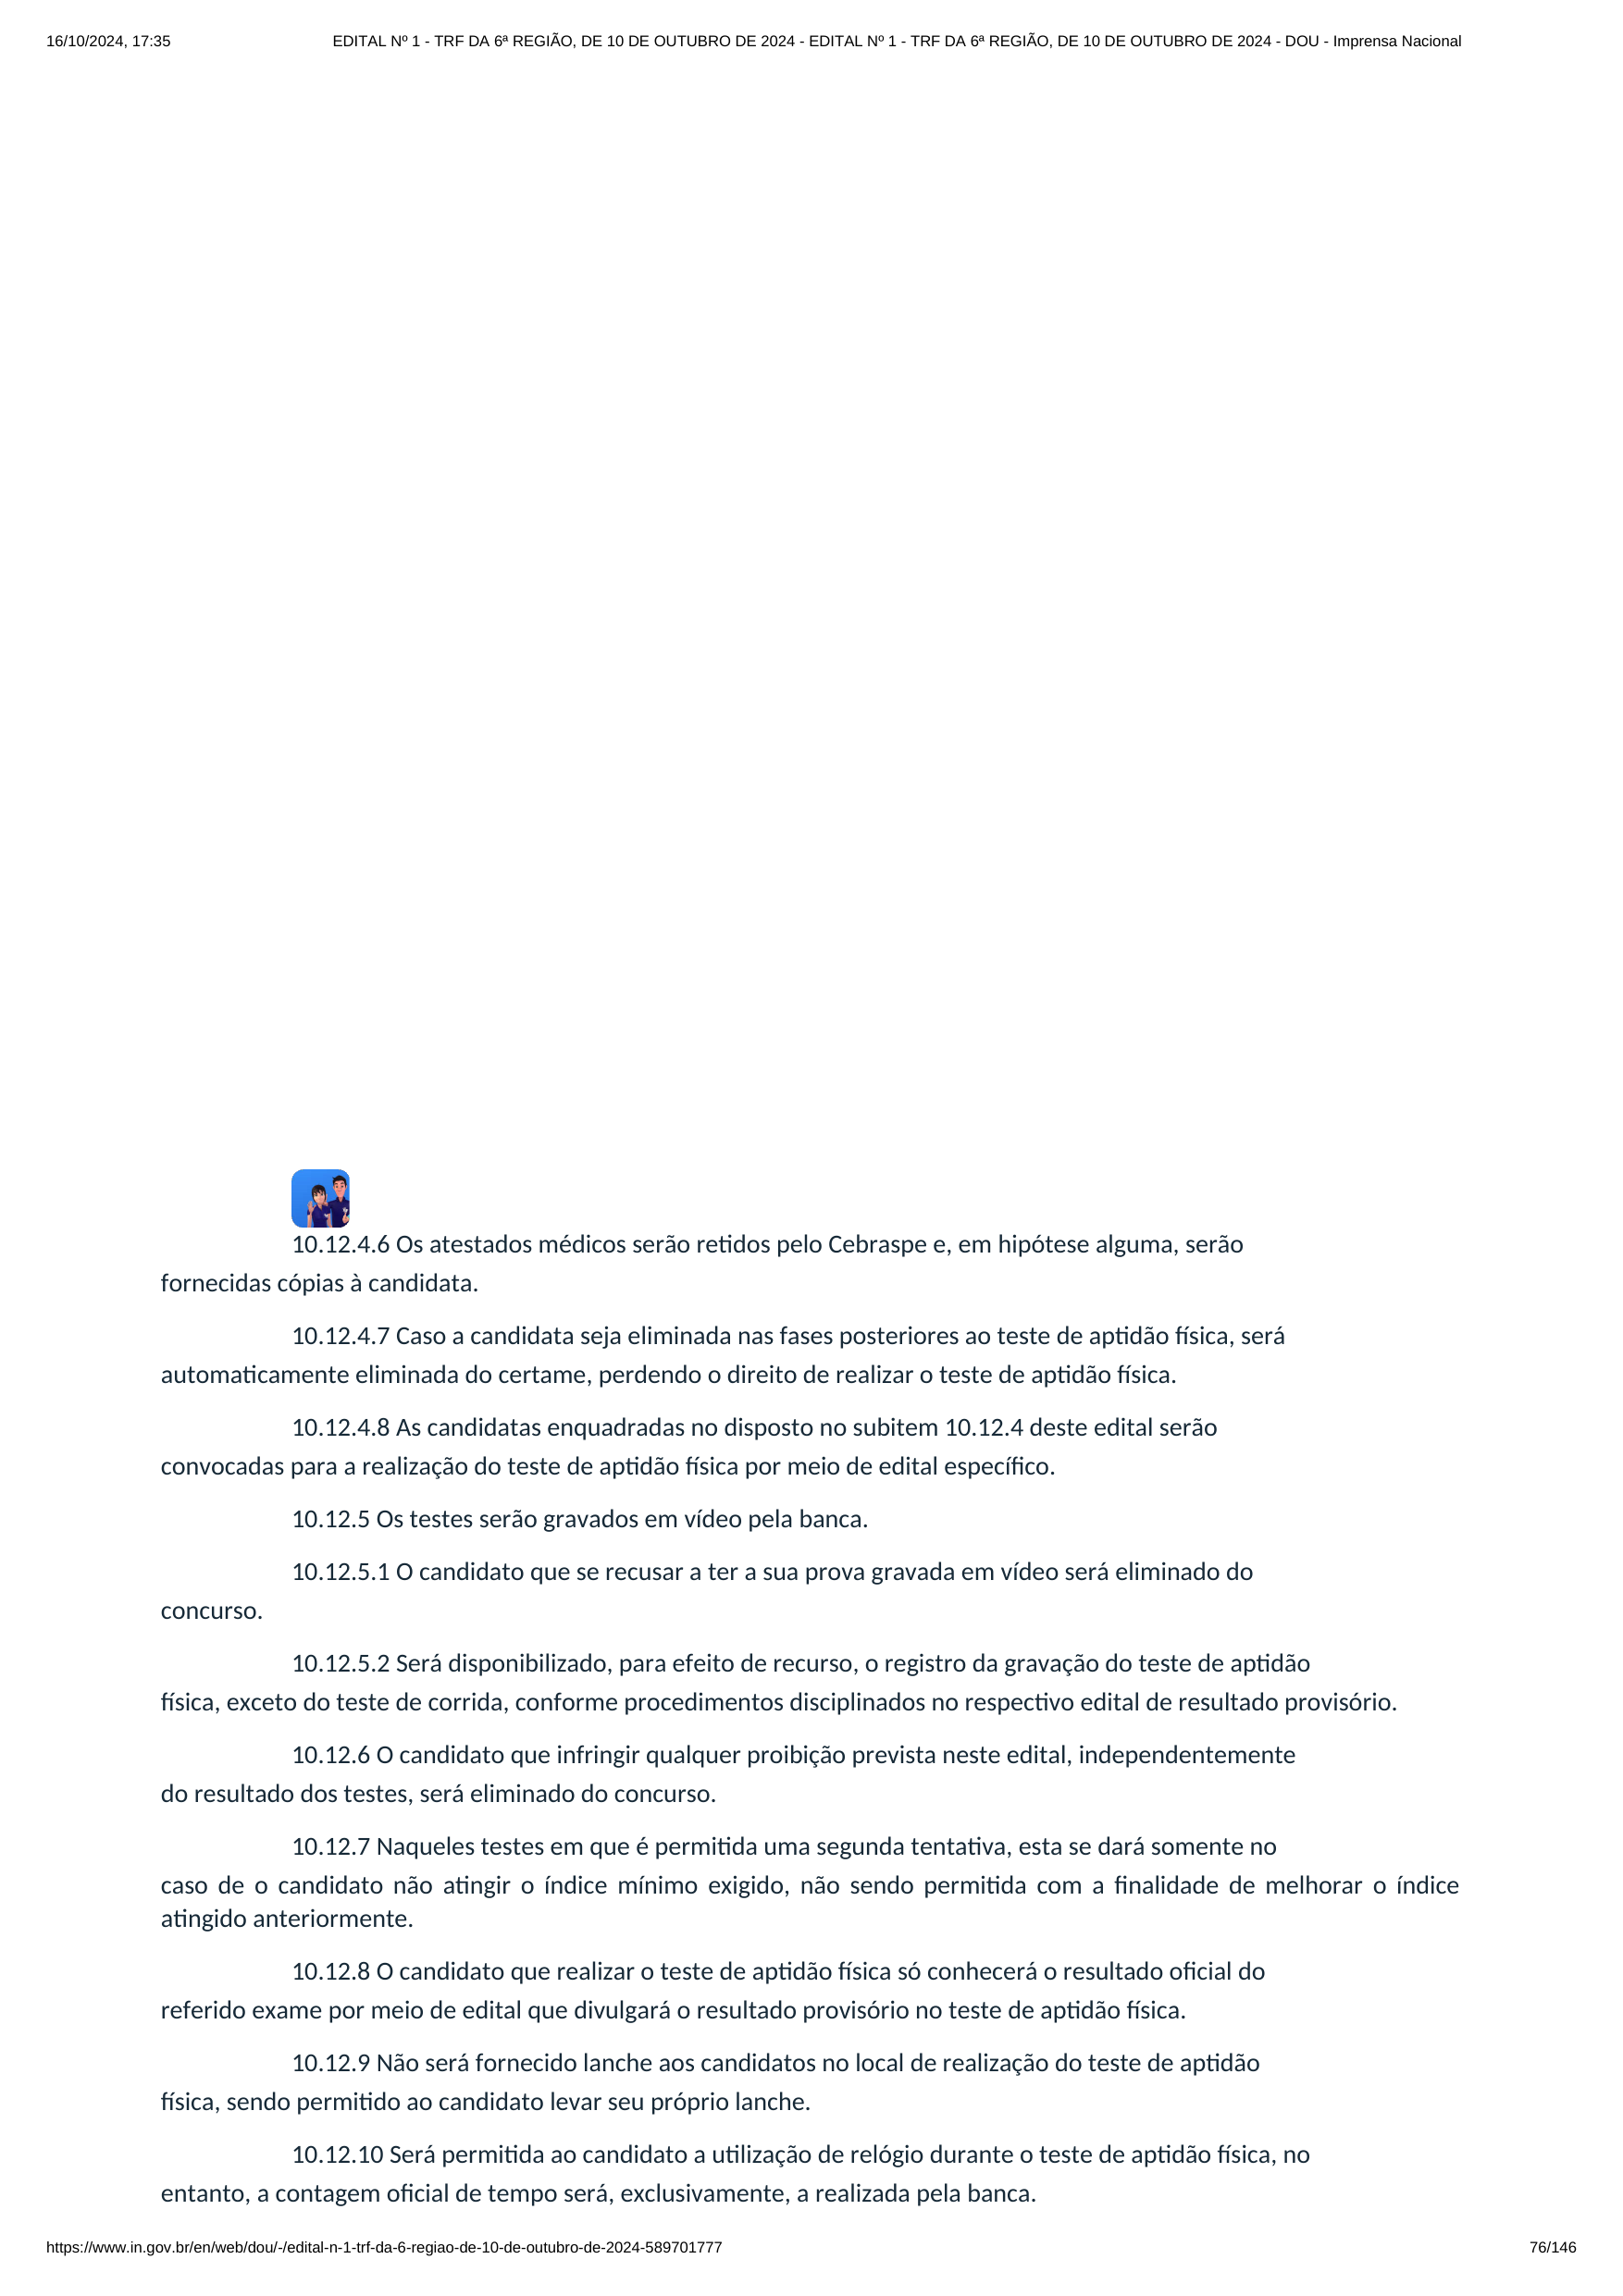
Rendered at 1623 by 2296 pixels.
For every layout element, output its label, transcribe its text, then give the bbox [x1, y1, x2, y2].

text 10.12.6 O candidato que infringir qualquer proibição prevista neste edital, independentemente [291, 1738, 1462, 1770]
text 10.12.4.8 As candidatas enquadradas no disposto no subitem 10.12.4 deste edital serão [291, 1411, 1462, 1442]
text 10.12.5 Os testes serão gravados em vídeo pela banca. [291, 1502, 1462, 1534]
text referido exame por meio de edital que divulgará o resultado provisório no teste de aptidão física. [161, 1994, 1462, 2026]
text 10.12.8 O candidato que realizar o teste de aptidão física só conhecerá o resultado oficial do [291, 1955, 1462, 1987]
text concurso. [161, 1594, 1462, 1625]
text 10.12.5.1 O candidato que se recusar a ter a sua prova gravada em vídeo será eliminado do [291, 1555, 1462, 1586]
text convocadas para a realização do teste de aptidão física por meio de edital específico. [161, 1450, 1462, 1481]
text 10.12.4.7 Caso a candidata seja eliminada nas fases posteriores ao teste de aptidão física, será [291, 1319, 1462, 1351]
text física, sendo permitido ao candidato levar seu próprio lanche. [161, 2085, 1462, 2117]
text automaticamente eliminada do certame, perdendo o direito de realizar o teste de aptidão física. [161, 1358, 1462, 1389]
text 10.12.9 Não será fornecido lanche aos candidatos no local de realização do teste de aptidão [291, 2046, 1462, 2079]
text caso de o candidato não atingir o índice mínimo exigido, não sendo permitida com a finalidade de melhorar o índice atingido anteriormente. [161, 1868, 1462, 1934]
text 10.12.5.2 Será disponibilizado, para efeito de recurso, o registro da gravação do teste de aptidão [291, 1647, 1462, 1678]
text entanto, a contagem oficial de tempo será, exclusivamente, a realizada pela banca. [161, 2177, 1462, 2209]
text fornecidas cópias à candidata. [161, 1266, 1462, 1298]
text do resultado dos testes, será eliminado do concurso. [161, 1777, 1462, 1808]
text 10.12.7 Naqueles testes em que é permitida uma segunda tentativa, esta se dará somente no [291, 1830, 1462, 1861]
text física, exceto do teste de corrida, conforme procedimentos disciplinados no respectivo edital de resultado provisório. [161, 1685, 1462, 1717]
text 10.12.4.6 Os atestados médicos serão retidos pelo Cebraspe e, em hipótese alguma, serão [291, 1228, 1462, 1259]
text 10.12.10 Será permitida ao candidato a utilização de relógio durante o teste de aptidão física, no [291, 2138, 1462, 2170]
